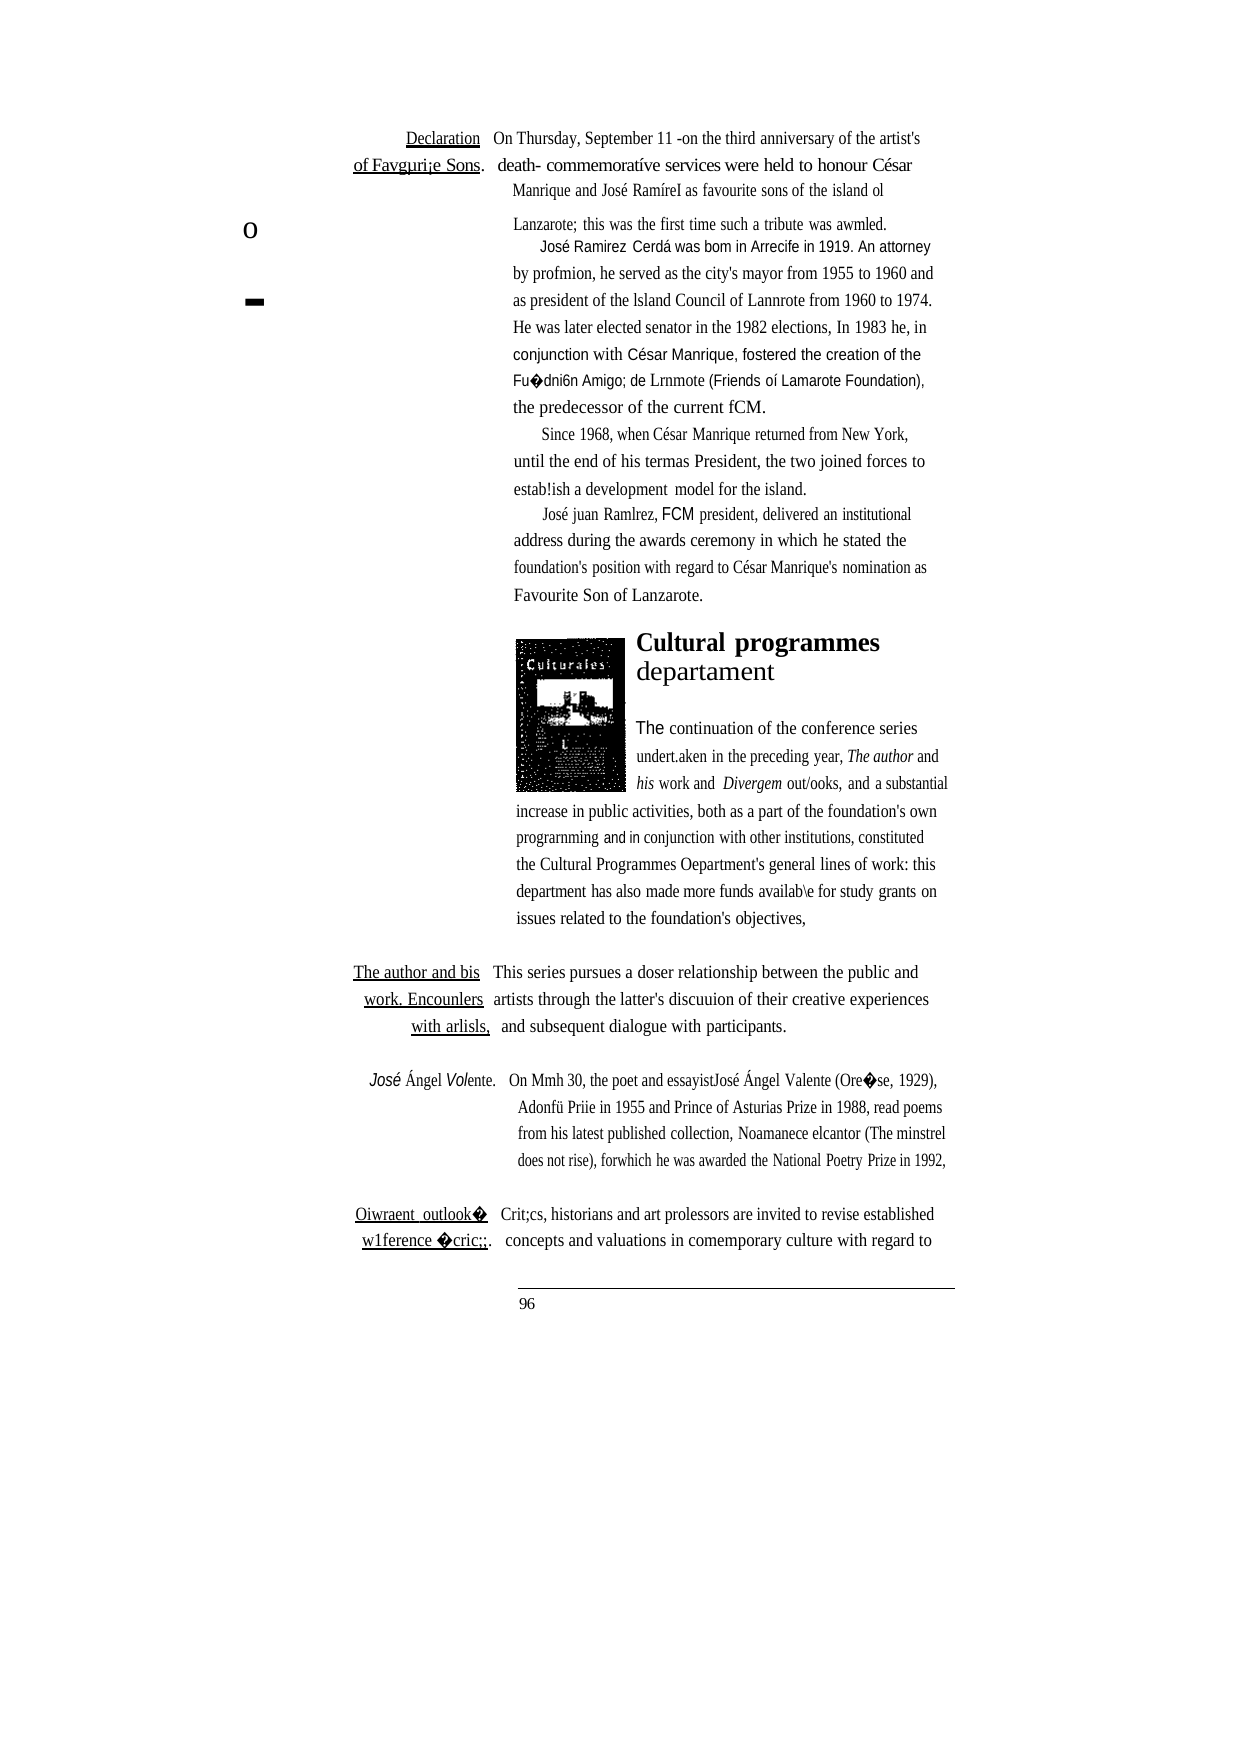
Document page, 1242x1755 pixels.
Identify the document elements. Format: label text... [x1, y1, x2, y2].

text José Ángel Volente. On Mmh 30, the poet and essayistJosé Ángel Valente (Ore�se, 1929), Adonfü Priie in 1955 and Prince of Asturias Prize in 1988, read poems from his latest published collection, Noamanece elcantor (The minstrel does not rise), forwhich he was awarded the National Poetry Prize in 1992, [369, 1069, 955, 1170]
subtitle Cultural programmes [636, 628, 1212, 657]
text o Lanzarote; this was the first time such a tribute was awmled. [242, 201, 1212, 237]
text José Ramirez Cerdá was bom in Arrecife in 1919. An attorney by profmion, he served as the city's mayor from 1955 to 1960 and as president of the lsland Council of Lannrote from 1960 to 1974. He was later elected senator in the 1982 elections, In 1983 he, in conjunction with César Manrique, fostered the creation of the Fu�dni6n Amigo; de Lrnmote (Friends oí Lamarote Foundation), the predecessor of the current fCM. [513, 237, 934, 418]
text Since 1968, when César Manrique returned from New York, until the end of his termas President, the two joined forces to estab!ish a development model for the island. [514, 423, 934, 499]
text with arlisls, and subsequent dialogue with participants. [411, 1015, 1212, 1037]
text - [242, 246, 268, 346]
text The author and bis This series pursues a doser relationship between the public and work. Encounlers artists through the latter's discuuion of their creative experiences [353, 961, 949, 1009]
text Oiwraent outlook� Crit;cs, historians and art prolessors are invited to revise established w1ference �cric;;. concepts and valuations in comemporary culture with regard to [355, 1202, 955, 1251]
text Declaration On Thursday, September 11 -on the third anniversary of the artist's of Favgµri¡e Sons. death- commemoratíve services were held to honour César [353, 127, 934, 175]
text Manrique and José RamíreI as favourite sons of the island ol [512, 181, 1212, 201]
text The continuation of the conference series undert.aken in the preceding year, The author and his work and Divergem out/ooks, and a substantial [635, 717, 949, 793]
text 96 [103, 1294, 951, 1313]
text increase in public activities, both as a part of the foundation's own prograrnming and in conjunction with other institutions, constituted the Cultural Programmes Oepartment's general lines of work: this department has also made more funds availab\e for study grants on issues related to the foundation's objectives, [516, 799, 940, 929]
text José juan Ramlrez, FCM president, delivered an institutional [542, 505, 1212, 525]
text departament [636, 657, 1212, 687]
text address during the awards ceremony in which he stated the foundation's position with regard to César Manrique's nomination as Favourite Son of Lanzarote. [514, 529, 955, 605]
